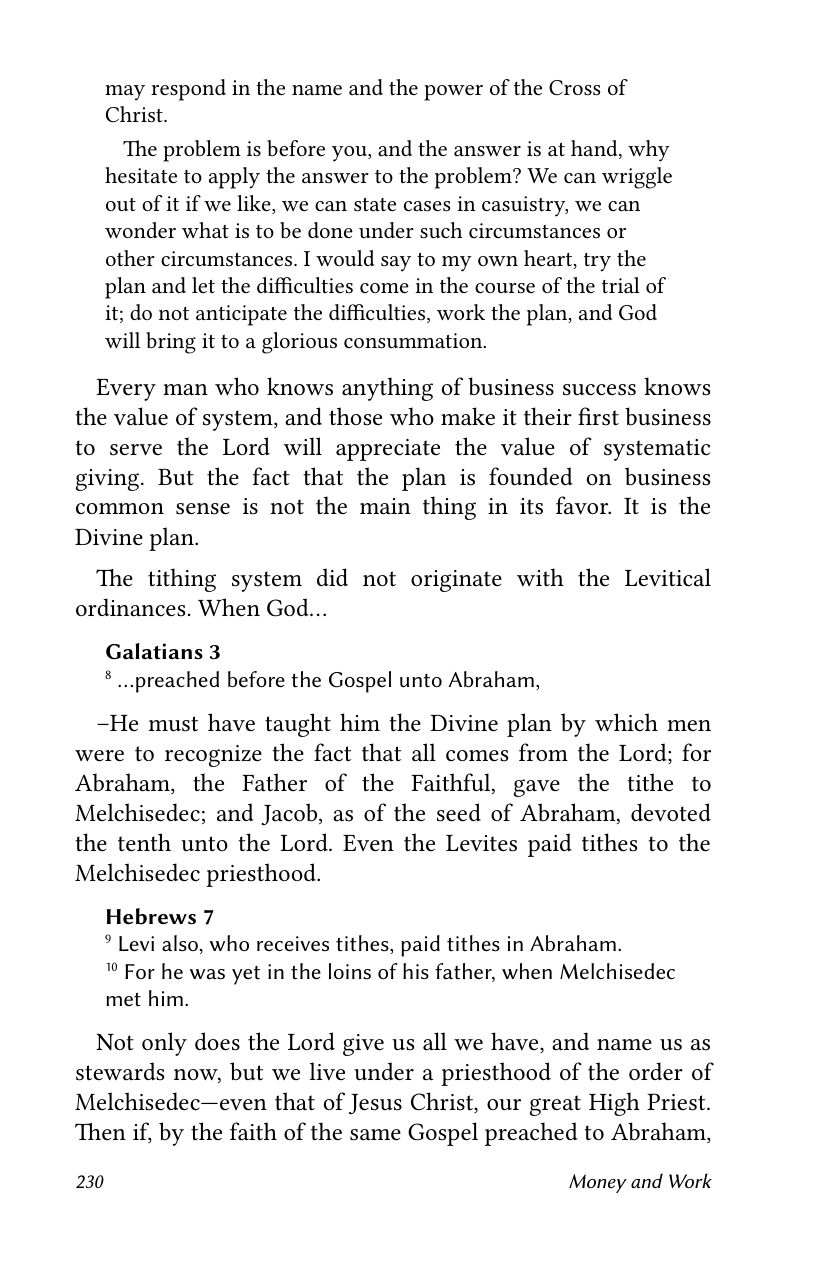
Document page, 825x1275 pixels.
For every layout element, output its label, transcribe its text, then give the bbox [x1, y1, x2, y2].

text may respond in the name and the power of the Cross of Christ. [105, 75, 682, 128]
text Not only does the Lord give us all we have, and name us as stewards now, but we live under a priesthood of the order of Melchisedec—even that of Jesus Christ, our great High Priest. Then if, by the faith of the same Gospel preached to Abraham, [75, 1028, 712, 1147]
text 9 Levi also, who receives tithes, paid tithes in Abraham. [105, 931, 682, 957]
text 8 ...preached before the Gospel unto Abraham, [105, 667, 682, 693]
text Galatians 3 [105, 639, 712, 665]
text 10 For he was yet in the loins of his father, when Melchisedec met him. [105, 959, 682, 1012]
text Every man who knows anything of business success knows the value of system, and those who make it their first business to serve the Lord will appreciate the value of systematic giving. But the fact that the plan is founded on business common sense is not the main thing in its favor. It is the Divine plan. [75, 373, 712, 551]
text Hebrews 7 [105, 904, 712, 930]
text The tithing system did not originate with the Levitical ordinances. When God… [75, 564, 712, 623]
text The problem is before you, and the answer is at hand, why hesitate to apply the answer to the problem? We can wriggle out of it if we like, we can state cases in casuistry, we can wonder what is to be done under such circumstances or other circumstances. I would say to my own heart, try the plan and let the difficulties come in the course of the trial of it; do not anticipate the difficulties, work the plan, and God will bring it to a glorious consummation. [105, 136, 682, 354]
text –He must have taught him the Divine plan by which men were to recognize the fact that all comes from the Lord; for Abraham, the Father of the Faithful, gave the tithe to Melchisedec; and Jacob, as of the seed of Abraham, devoted the tenth unto the Lord. Even the Levites paid tithes to the Melchisedec priesthood. [75, 709, 712, 887]
